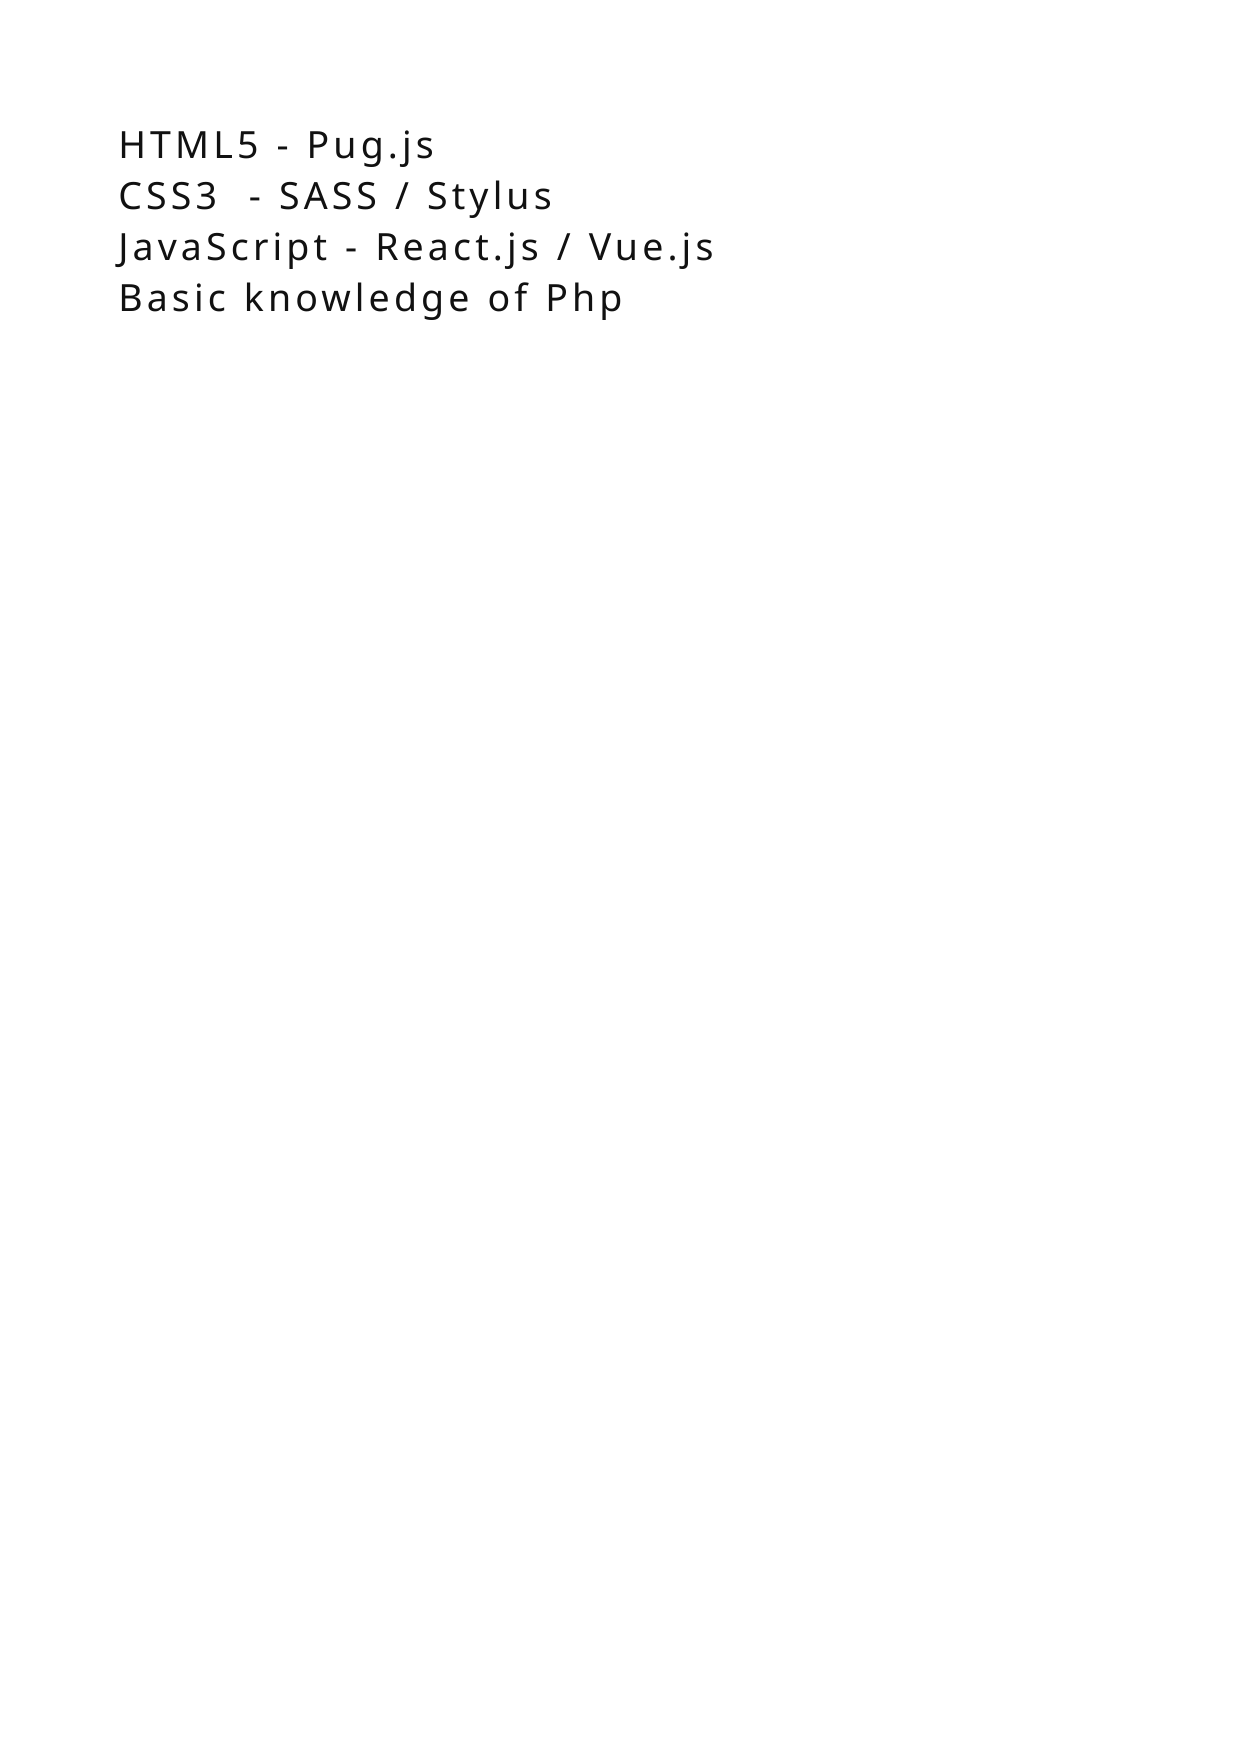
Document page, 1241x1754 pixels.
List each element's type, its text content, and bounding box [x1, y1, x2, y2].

text CSS3 - SASS / Stylus [118, 169, 1122, 220]
text Basic knowledge of Php [118, 271, 1122, 322]
text JavaScript - React.js / Vue.js [118, 220, 1122, 271]
text HTML5 - Pug.js [118, 118, 1122, 169]
